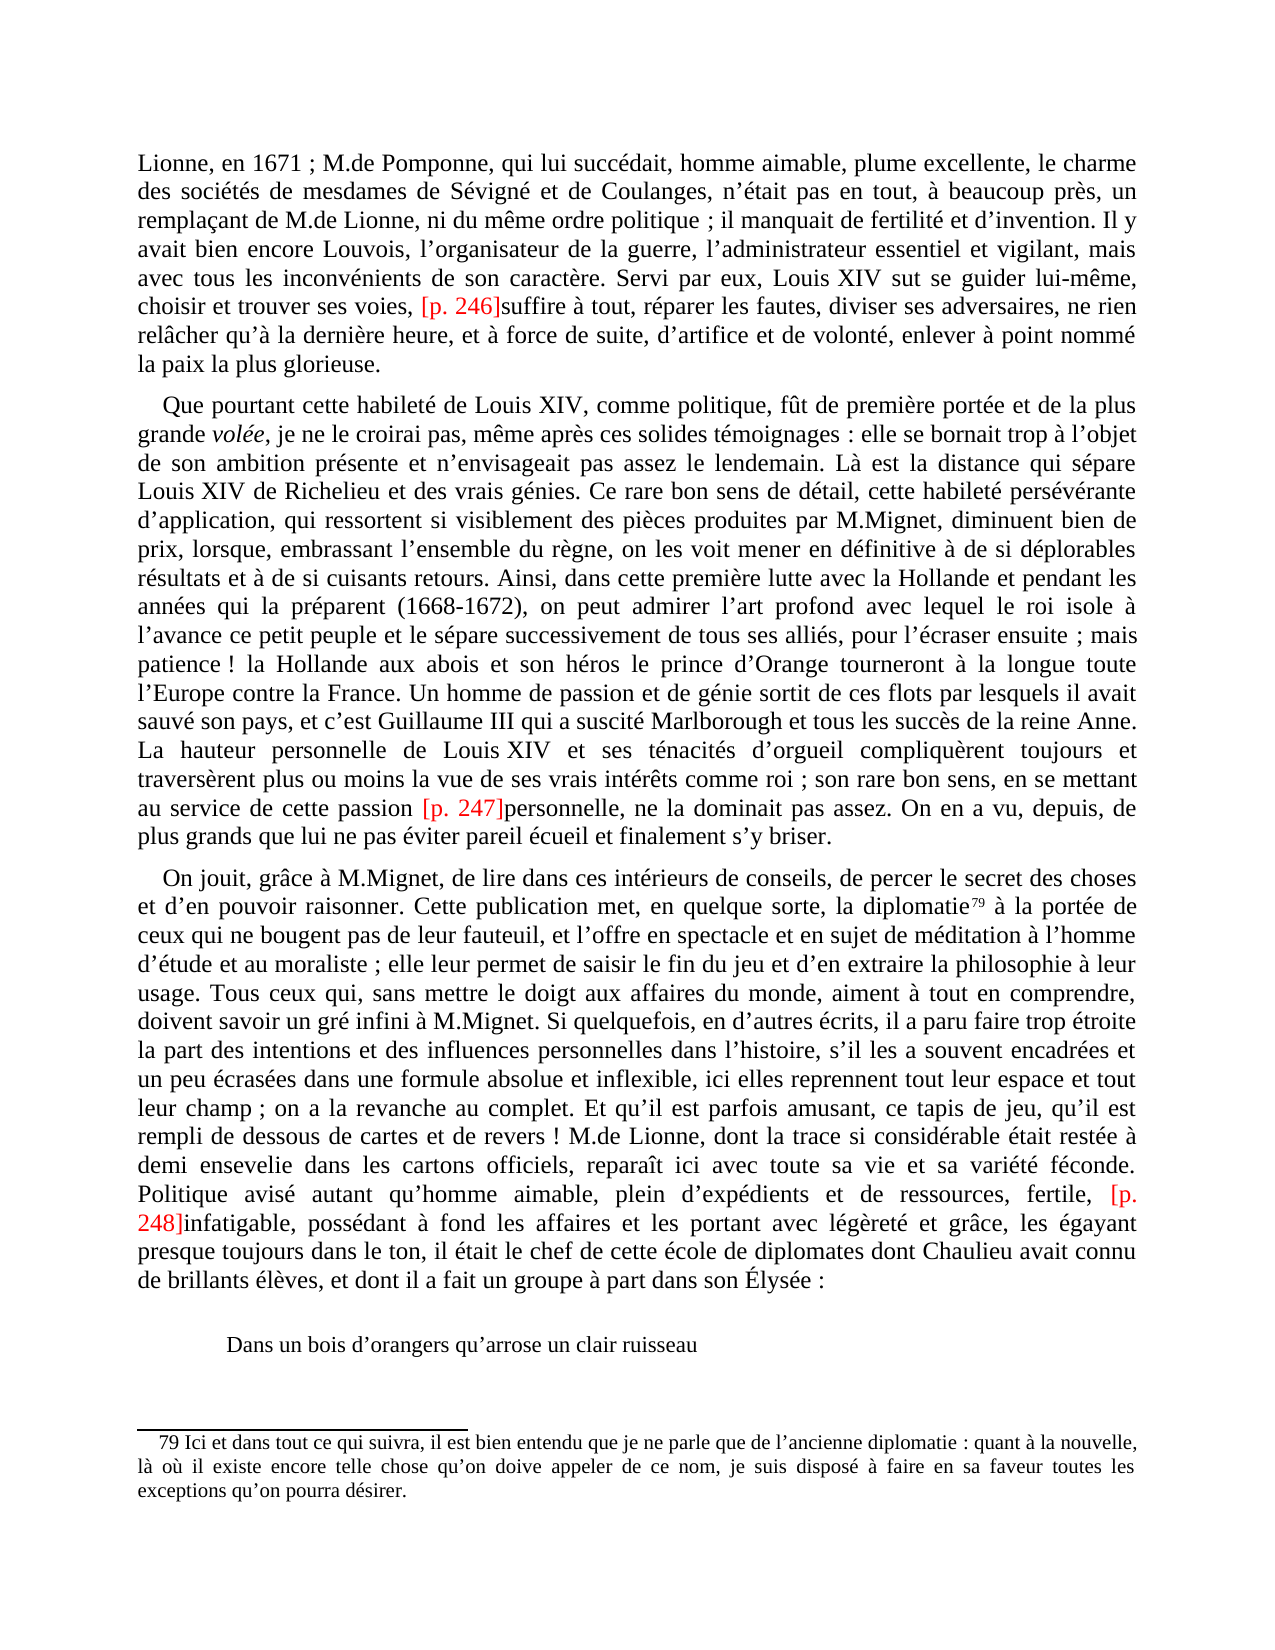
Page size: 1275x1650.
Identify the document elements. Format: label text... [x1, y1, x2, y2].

text Que pourtant cette habileté de Louis XIV, comme politique, fût de première portée et de la plus grande volée, je ne le croirai pas, même après ces solides témoignages : elle se bornait trop à l’objet de son ambition présente et n’envisageait pas assez le lendemain. Là est la distance qui sépare Louis XIV de Richelieu et des vrais génies. Ce rare bon sens de détail, cette habileté persévérante d’application, qui ressortent si visiblement des pièces produites par M.Mignet, diminuent bien de prix, lorsque, embrassant l’ensemble du règne, on les voit mener en définitive à de si déplorables résultats et à de si cuisants retours. Ainsi, dans cette première lutte avec la Hollande et pendant les années qui la préparent (1668-1672), on peut admirer l’art profond avec lequel le roi isole à l’avance ce petit peuple et le sépare successivement de tous ses alliés, pour l’écraser ensuite ; mais patience ! la Hollande aux abois et son héros le prince d’Orange tourneront à la longue toute l’Europe contre la France. Un homme de passion et de génie sortit de ces flots par lesquels il avait sauvé son pays, et c’est Guillaume III qui a suscité Marlborough et tous les succès de la reine Anne. La hauteur personnelle de Louis XIV et ses ténacités d’orgueil compliquèrent toujours et traversèrent plus ou moins la vue de ses vrais intérêts comme roi ; son rare bon sens, en se mettant au service de cette passion [p. 247]personnelle, ne la dominait pas assez. On en a vu, depuis, de plus grands que lui ne pas éviter pareil écueil et finalement s’y briser. [137, 390, 1137, 850]
text Ici et dans tout ce qui suivra, il est bien entendu que je ne parle que de l’ancienne diplomatie : quant à la nouvelle, là où il existe encore telle chose qu’on doive appeler de ce nom, je suis disposé à faire en sa faveur toutes les exceptions qu’on pourra désirer. [137, 1430, 1137, 1502]
text Dans un bois d’orangers qu’arrose un clair ruisseau [226, 1331, 1137, 1358]
text Lionne, en 1671 ; M.de Pomponne, qui lui succédait, homme aimable, plume excellente, le charme des sociétés de mesdames de Sévigné et de Coulanges, n’était pas en tout, à beaucoup près, un remplaçant de M.de Lionne, ni du même ordre politique ; il manquait de fertilité et d’invention. Il y avait bien encore Louvois, l’organisateur de la guerre, l’administrateur essentiel et vigilant, mais avec tous les inconvénients de son caractère. Servi par eux, Louis XIV sut se guider lui-même, choisir et trouver ses voies, [p. 246]suffire à tout, réparer les fautes, diviser ses adversaires, ne rien relâcher qu’à la dernière heure, et à force de suite, d’artifice et de volonté, enlever à point nommé la paix la plus glorieuse. [137, 148, 1137, 378]
text On jouit, grâce à M.Mignet, de lire dans ces intérieurs de conseils, de percer le secret des choses et d’en pouvoir raisonner. Cette publication met, en quelque sorte, la diplomatie à la portée de ceux qui ne bougent pas de leur fauteuil, et l’offre en spectacle et en sujet de méditation à l’homme d’étude et au moraliste ; elle leur permet de saisir le fin du jeu et d’en extraire la philosophie à leur usage. Tous ceux qui, sans mettre le doigt aux affaires du monde, aiment à tout en comprendre, doivent savoir un gré infini à M.Mignet. Si quelquefois, en d’autres écrits, il a paru faire trop étroite la part des intentions et des influences personnelles dans l’histoire, s’il les a souvent encadrées et un peu écrasées dans une formule absolue et inflexible, ici elles reprennent tout leur espace et tout leur champ ; on a la revanche au complet. Et qu’il est parfois amusant, ce tapis de jeu, qu’il est rempli de dessous de cartes et de revers ! M.de Lionne, dont la trace si considérable était restée à demi ensevelie dans les cartons officiels, reparaît ici avec toute sa vie et sa variété féconde. Politique avisé autant qu’homme aimable, plein d’expédients et de ressources, fertile, [p. 248]infatigable, possédant à fond les affaires et les portant avec légèreté et grâce, les égayant presque toujours dans le ton, il était le chef de cette école de diplomates dont Chaulieu avait connu de brillants élèves, et dont il a fait un groupe à part dans son Élysée : [137, 863, 1137, 1294]
